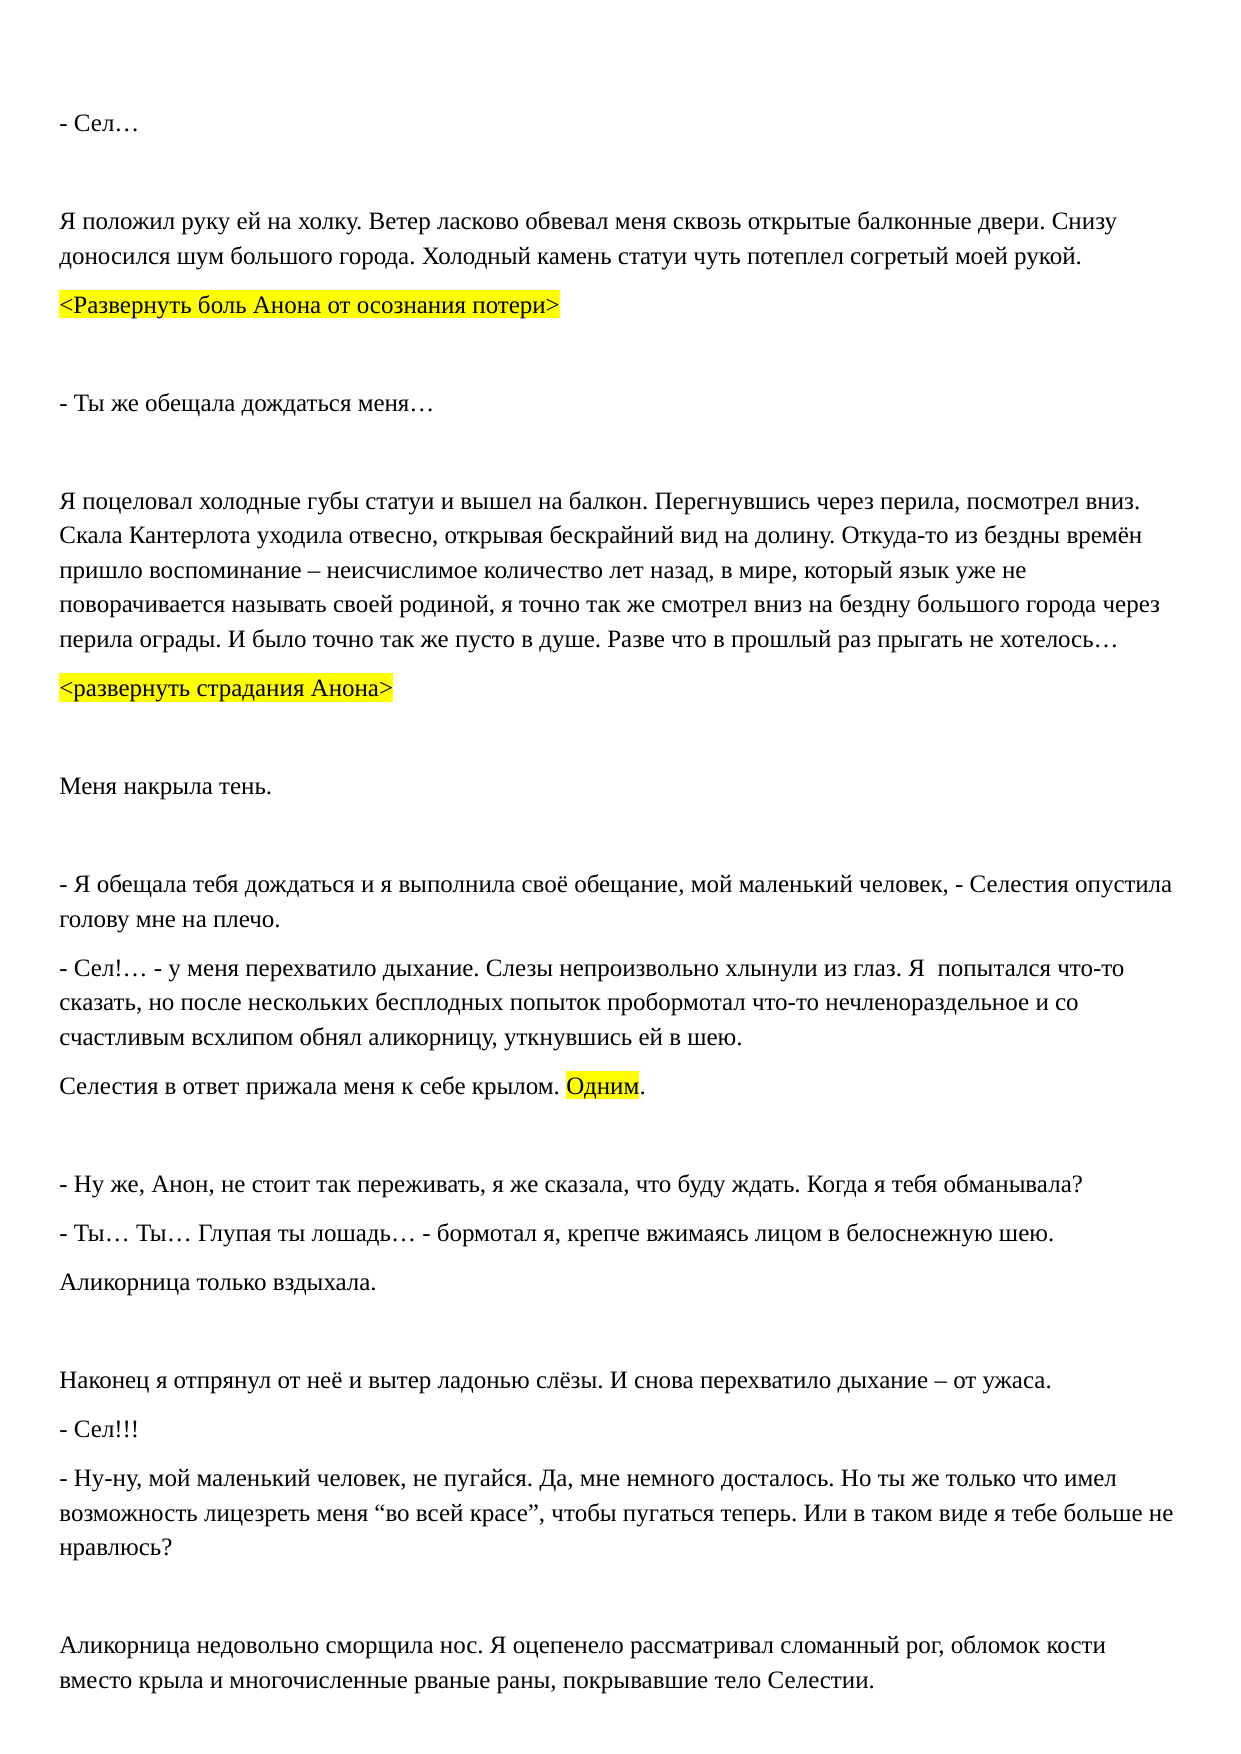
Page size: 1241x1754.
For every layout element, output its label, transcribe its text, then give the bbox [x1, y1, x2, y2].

text <развернуть страдания Анона> [59, 673, 1181, 702]
text - Сел!… - у меня перехватило дыхание. Слезы непроизвольно хлынули из глаз. Я попытался что-то сказать, но после нескольких бесплодных попыток пробормотал что-то нечленораздельное и со счастливым всхлипом обнял аликорницу, уткнувшись ей в шею. [59, 953, 1181, 1051]
text - Ну-ну, мой маленький человек, не пугайся. Да, мне немного досталось. Но ты же только что имел возможность лицезреть меня “во всей красе”, чтобы пугаться теперь. Или в таком виде я тебе больше не нравлюсь? [59, 1463, 1181, 1561]
text Я положил руку ей на холку. Ветер ласково обвевал меня сквозь открытые балконные двери. Снизу доносился шум большого города. Холодный камень статуи чуть потеплел согретый моей рукой. [59, 206, 1181, 269]
text - Ты же обещала дождаться меня… [59, 388, 1181, 417]
text - Я обещала тебя дождаться и я выполнила своё обещание, мой маленький человек, - Селестия опустила голову мне на плечо. [59, 869, 1181, 932]
text Аликорница только вздыхала. [59, 1267, 1181, 1296]
text Аликорница недовольно сморщила нос. Я оцепенело рассматривал сломанный рог, обломок кости вместо крыла и многочисленные рваные раны, покрывавшие тело Селестии. [59, 1630, 1181, 1694]
text Я поцеловал холодные губы статуи и вышел на балкон. Перегнувшись через перила, посмотрел вниз. Скала Кантерлота уходила отвесно, открывая бескрайний вид на долину. Откуда-то из бездны времён пришло воспоминание – неисчислимое количество лет назад, в мире, который язык уже не поворачивается называть своей родиной, я точно так же смотрел вниз на бездну большого города через перила ограды. И было точно так же пусто в душе. Разве что в прошлый раз прыгать не хотелось… [59, 486, 1181, 653]
text - Ты… Ты… Глупая ты лошадь… - бормотал я, крепче вжимаясь лицом в белоснежную шею. [59, 1218, 1181, 1247]
text - Сел… [59, 108, 1181, 137]
text - Ну же, Анон, не стоит так переживать, я же сказала, что буду ждать. Когда я тебя обманывала? [59, 1169, 1181, 1198]
text <Развернуть боль Анона от осознания потери> [59, 290, 1181, 318]
text - Сел!!! [59, 1414, 1181, 1443]
text Наконец я отпрянул от неё и вытер ладонью слёзы. И снова перехватило дыхание – от ужаса. [59, 1365, 1181, 1394]
text Селестия в ответ прижала меня к себе крылом. Одним. [59, 1071, 1181, 1099]
text Меня накрыла тень. [59, 771, 1181, 800]
